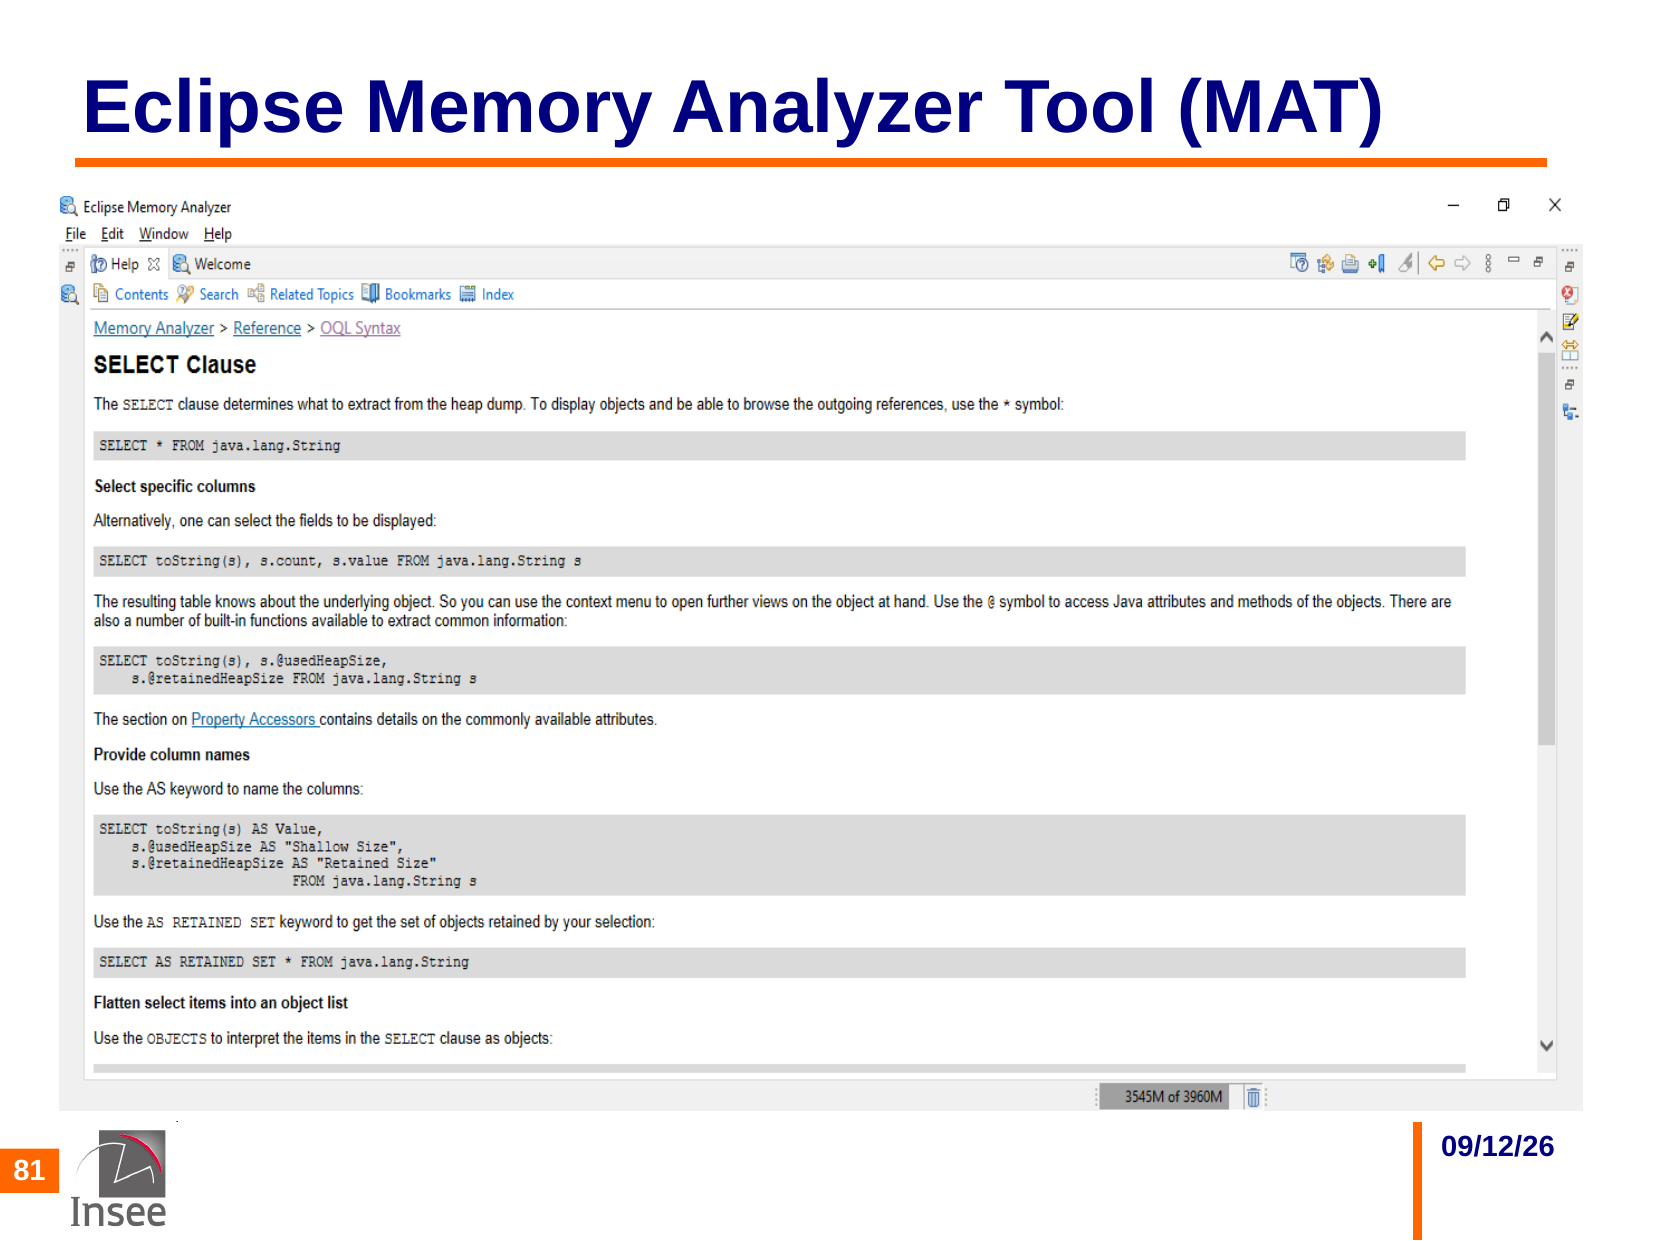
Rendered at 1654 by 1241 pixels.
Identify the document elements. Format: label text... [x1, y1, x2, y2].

title Eclipse Memory Analyzer Tool (MAT) [82, 49, 1619, 163]
picture [59, 196, 1583, 1111]
picture [62, 1121, 178, 1241]
